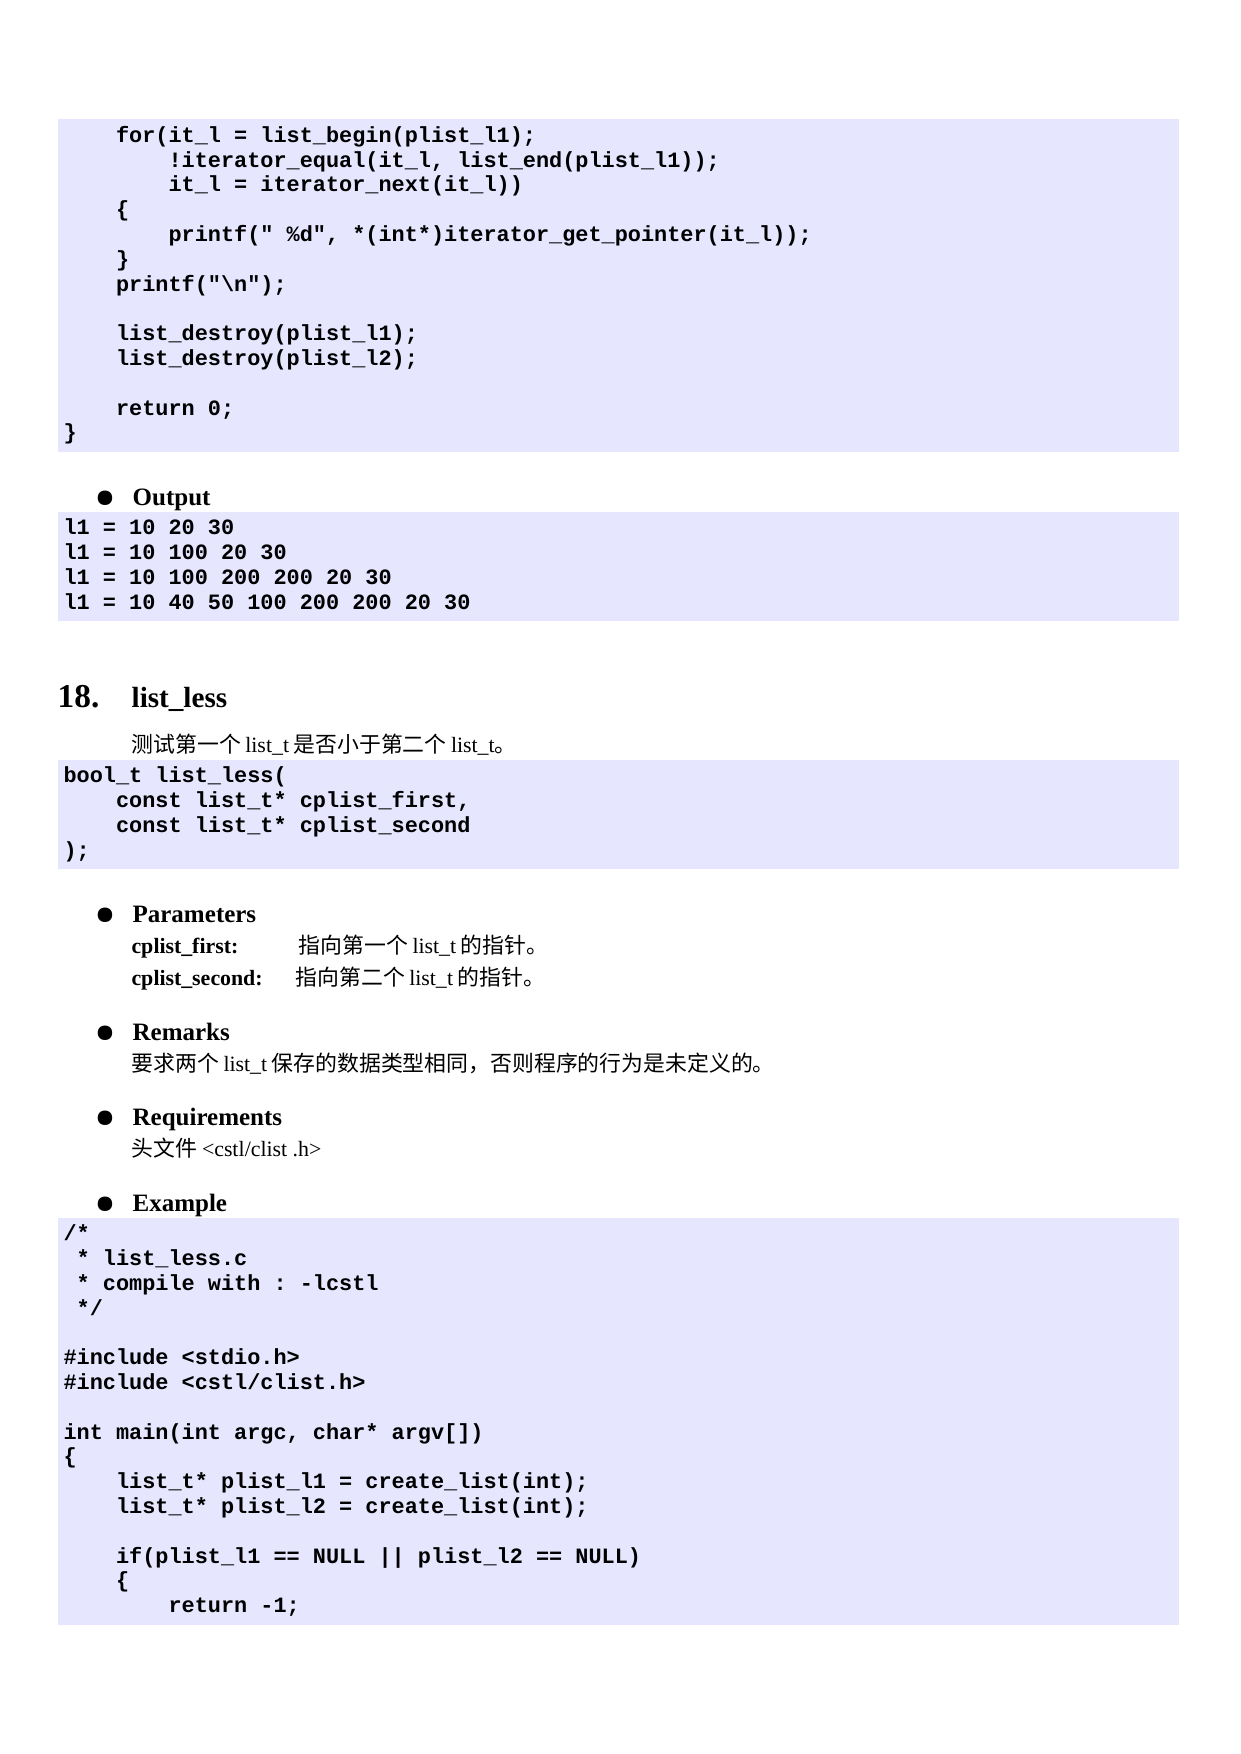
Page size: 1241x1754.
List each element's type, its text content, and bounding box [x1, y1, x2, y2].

text cplist_second: 指向第二个list_t的指针。 [57, 960, 1179, 992]
table_header bool_t list_less( const list_t* cplist_first, const list_t* cplist_second ); [58, 760, 1179, 869]
text cplist_first: 指向第一个list_t的指针。 [57, 928, 1179, 960]
list Output [95, 482, 1179, 511]
subtitle list_less [57, 676, 1179, 714]
table_header for(it_l = list_begin(plist_l1); !iterator_equal(it_l, list_end(plist_l1)); it_l = iterator_next(it_l)) { printf(" %d", *(int*)iterator_get_pointer(it_l)); } printf("\n"); list_destroy(plist_l1); list_destroy(plist_l2); return 0; } [58, 119, 1179, 452]
list Requirements [95, 1102, 1179, 1131]
text 测试第一个list_t是否小于第二个list_t。 [57, 727, 1179, 759]
text 头文件 <cstl/clist .h> [57, 1131, 1179, 1163]
text 要求两个list_t保存的数据类型相同，否则程序的行为是未定义的。 [57, 1046, 1179, 1077]
list Remarks [95, 1017, 1179, 1046]
list Parameters [95, 899, 1179, 928]
list Example [95, 1188, 1179, 1217]
table_header /* * list_less.c * compile with : -lcstl */ #include <stdio.h> #include <cstl/clist.h> int main(int argc, char* argv[]) { list_t* plist_l1 = create_list(int); list_t* plist_l2 = create_list(int); if(plist_l1 == NULL || plist_l2 == NULL) { return -1; [58, 1218, 1179, 1625]
table_header l1 = 10 20 30 l1 = 10 100 20 30 l1 = 10 100 200 200 20 30 l1 = 10 40 50 100 200 200 20 30 [58, 512, 1179, 621]
